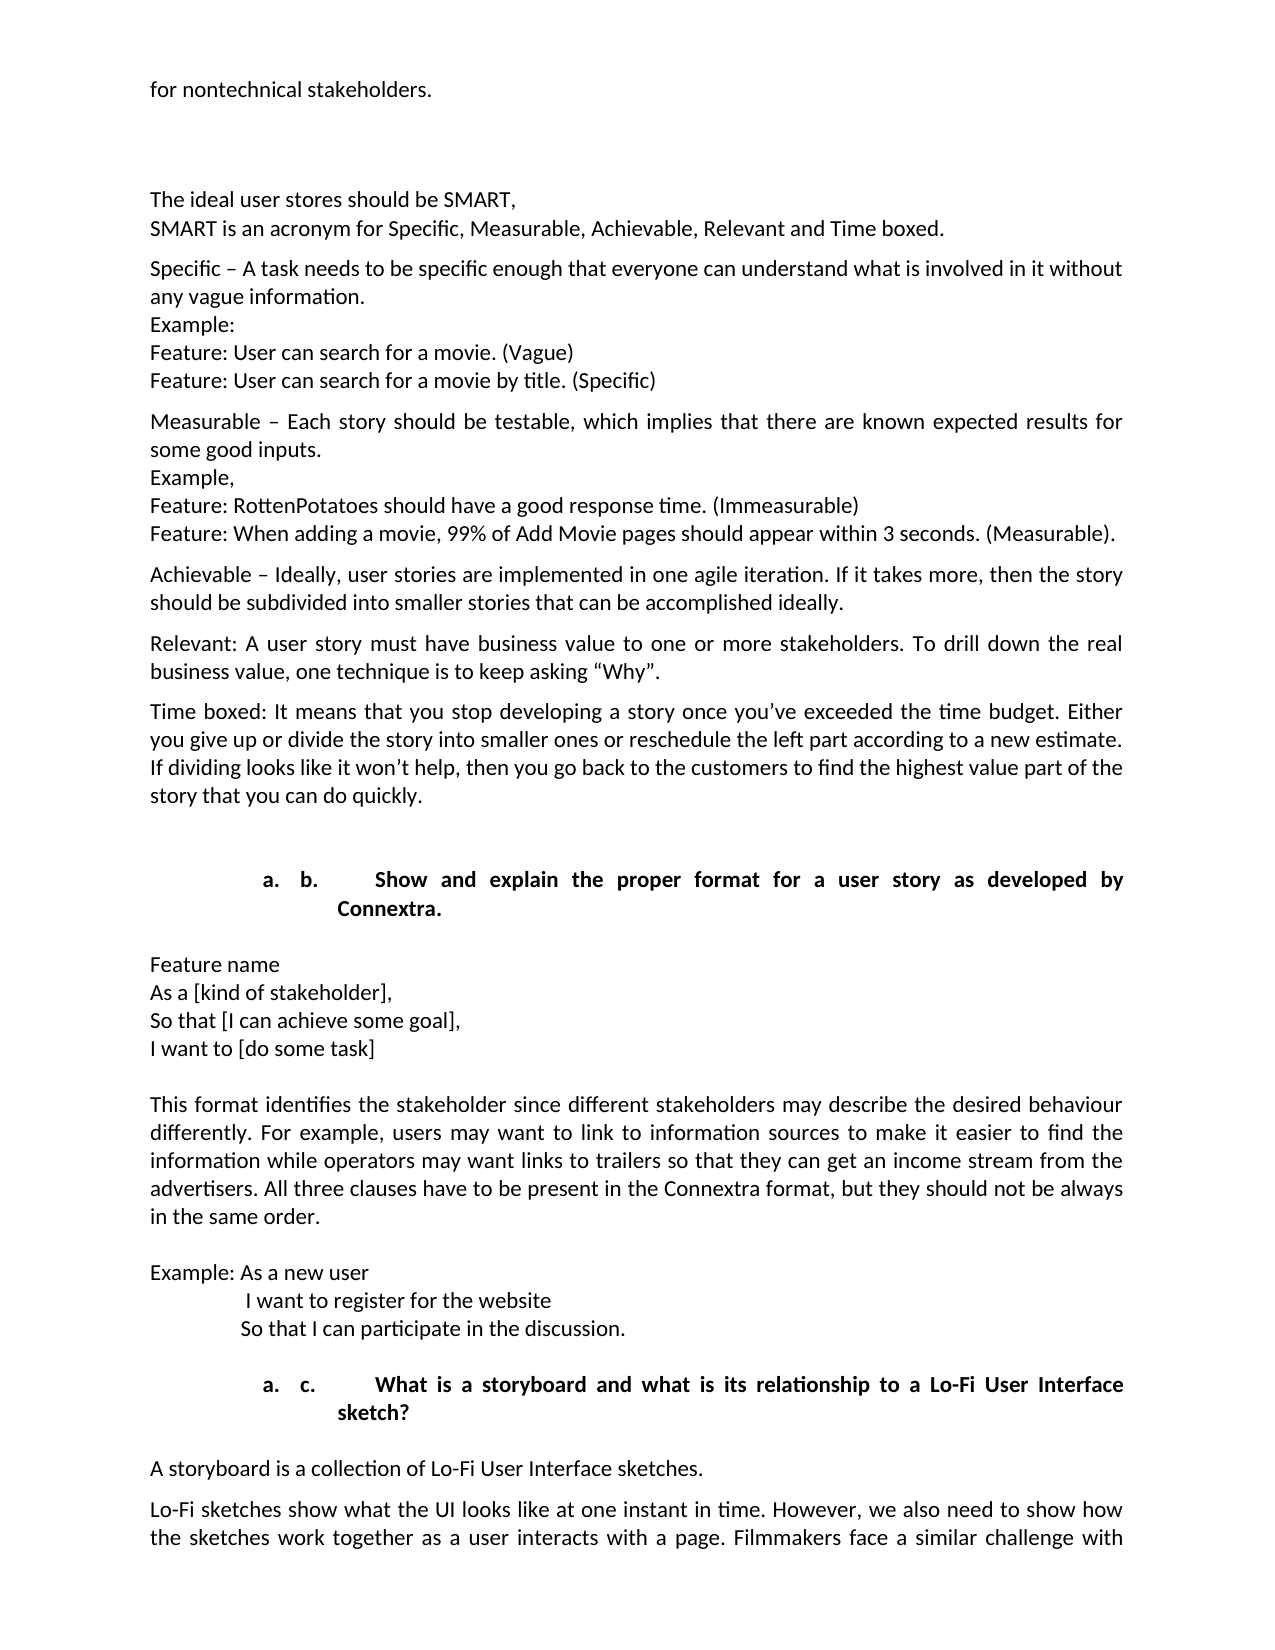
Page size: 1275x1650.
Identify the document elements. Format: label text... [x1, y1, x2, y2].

text The ideal user stores should be SMART, [150, 186, 1125, 214]
text I want to [do some task] [150, 1034, 1125, 1062]
text Measurable – Each story should be testable, which implies that there are known expected results for some good inputs. [150, 407, 1125, 463]
list c. What is a storyboard and what is its relationship to a Lo-Fi User Interface sketch? [262, 1370, 1125, 1426]
text Feature: User can search for a movie by title. (Specific) [150, 366, 1125, 394]
text So that [I can achieve some goal], [150, 1006, 1125, 1034]
text SMART is an acronym for Specific, Measurable, Achievable, Relevant and Time boxed. [150, 214, 1125, 242]
text This format identifies the stakeholder since different stakeholders may describe the desired behaviour differently. For example, users may want to link to information sources to make it easier to find the information while operators may want links to trailers so that they can get an income stream from the advertisers. All three clauses have to be present in the Connextra format, but they should not be always in the same order. [150, 1090, 1125, 1230]
text A storyboard is a collection of Lo-Fi User Interface sketches. [150, 1454, 1125, 1482]
text Feature name [150, 950, 1125, 978]
text As a [kind of stakeholder], [150, 978, 1125, 1006]
text Achievable – Ideally, user stories are implemented in one agile iteration. If it takes more, then the story should be subdivided into smaller stories that can be accomplished ideally. [150, 560, 1125, 616]
text for nontechnical stakeholders. [150, 75, 1125, 103]
text Example, [150, 463, 1125, 491]
text Relevant: A user story must have business value to one or more stakeholders. To drill down the real business value, one technique is to keep asking “Why”. [150, 629, 1125, 685]
text Specific – A task needs to be specific enough that everyone can understand what is involved in it without any vague information. [150, 254, 1125, 310]
list b. Show and explain the proper format for a user story as developed by Connextra. [262, 866, 1125, 922]
text Example: [150, 310, 1125, 338]
text Feature: RottenPotatoes should have a good response time. (Immeasurable) [150, 491, 1125, 519]
text I want to register for the website [150, 1286, 1125, 1314]
text Time boxed: It means that you stop developing a story once you’ve exceeded the time budget. Either you give up or divide the story into smaller ones or reschedule the left part according to a new estimate. If dividing looks like it won’t help, then you go back to the customers to find the highest value part of the story that you can do quickly. [150, 697, 1125, 809]
text Example: As a new user [150, 1258, 1125, 1286]
text Feature: User can search for a movie. (Vague) [150, 338, 1125, 366]
text Feature: When adding a movie, 99% of Add Movie pages should appear within 3 seconds. (Measurable). [150, 519, 1125, 547]
text Lo-Fi sketches show what the UI looks like at one instant in time. However, we also need to show how the sketches work together as a user interacts with a page. Filmmakers face a similar challenge with [150, 1495, 1125, 1551]
text So that I can participate in the discussion. [150, 1314, 1125, 1342]
